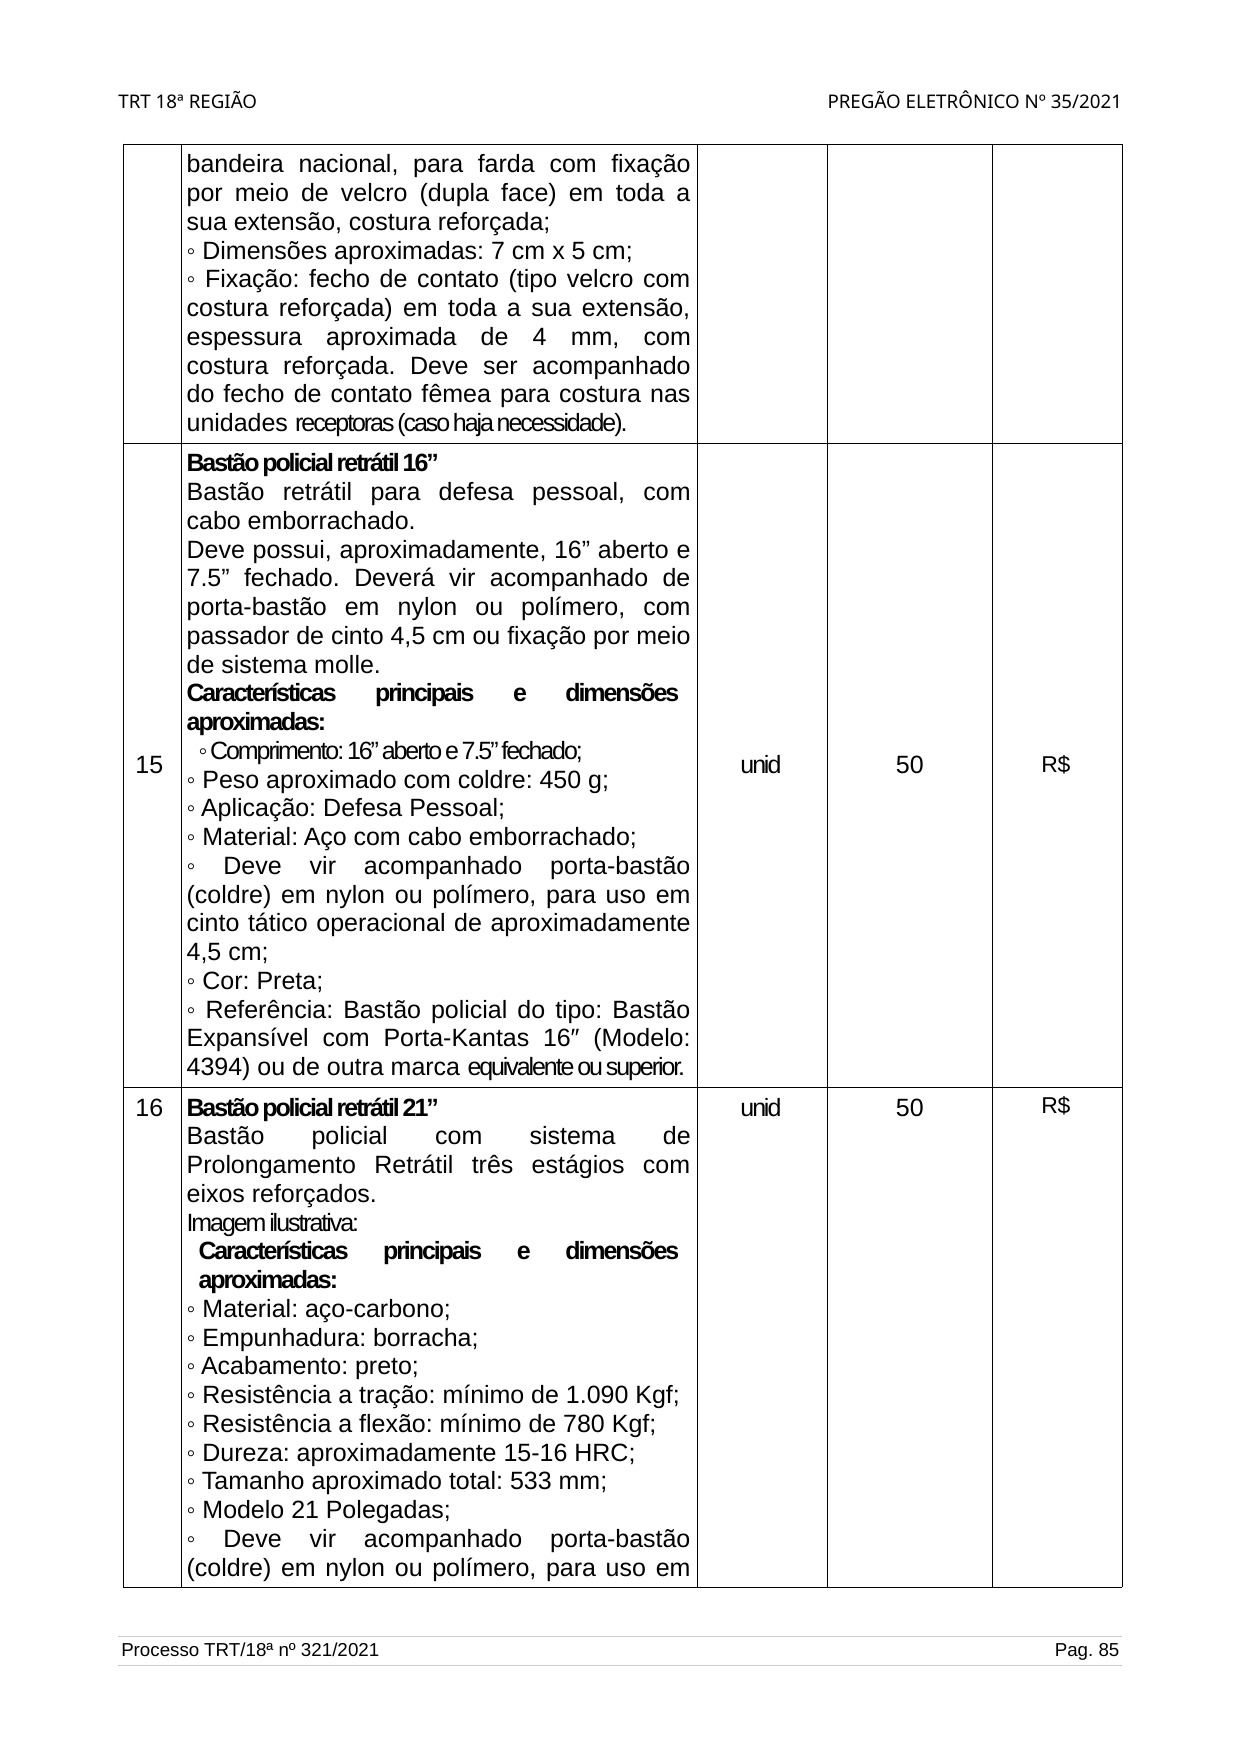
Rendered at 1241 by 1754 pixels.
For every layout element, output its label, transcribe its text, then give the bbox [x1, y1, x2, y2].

table_cell R$ [993, 1088, 1122, 1587]
table_cell [124, 145, 181, 443]
table_cell [993, 145, 1122, 443]
table_cell unid [698, 1088, 827, 1587]
table_cell [698, 145, 827, 443]
table_cell Bastão policial retrátil 21” Bastão policial com sistema de Prolongamento Retrátil três estágios com eixos reforçados. Imagem ilustrativa: Características principais e dimensões aproximadas: ◦ Material: aço-carbono; ◦ Empunhadura: borracha; ◦ Acabamento: preto; ◦ Resistência a tração: mínimo de 1.090 Kgf; ◦ Resistência a flexão: mínimo de 780 Kgf; ◦ Dureza: aproximadamente 15-16 HRC; ◦ Tamanho aproximado total: 533 mm; ◦ Modelo 21 Polegadas; ◦ Deve vir acompanhado porta-bastão (coldre) em nylon ou polímero, para uso em [182, 1088, 697, 1587]
table_cell 16 [124, 1088, 181, 1587]
table_cell 15 [124, 444, 181, 1087]
table_cell bandeira nacional, para farda com fixação por meio de velcro (dupla face) em toda a sua extensão, costura reforçada; ◦ Dimensões aproximadas: 7 cm x 5 cm; ◦ Fixação: fecho de contato (tipo velcro com costura reforçada) em toda a sua extensão, espessura aproximada de 4 mm, com costura reforçada. Deve ser acompanhado do fecho de contato fêmea para costura nas unidades receptoras (caso haja necessidade). [182, 145, 697, 443]
table_cell unid [698, 444, 827, 1087]
table_cell 50 [828, 1088, 992, 1587]
table_cell 50 [828, 444, 992, 1087]
table_cell Bastão policial retrátil 16” Bastão retrátil para defesa pessoal, com cabo emborrachado. Deve possui, aproximadamente, 16” aberto e 7.5” fechado. Deverá vir acompanhado de porta-bastão em nylon ou polímero, com passador de cinto 4,5 cm ou fixação por meio de sistema molle. Características principais e dimensões aproximadas: ◦ Comprimento: 16” aberto e 7.5” fechado; ◦ Peso aproximado com coldre: 450 g; ◦ Aplicação: Defesa Pessoal; ◦ Material: Aço com cabo emborrachado; ◦ Deve vir acompanhado porta-bastão (coldre) em nylon ou polímero, para uso em cinto tático operacional de aproximadamente 4,5 cm; ◦ Cor: Preta; ◦ Referência: Bastão policial do tipo: Bastão Expansível com Porta-Kantas 16″ (Modelo: 4394) ou de outra marca equivalente ou superior. [182, 444, 697, 1087]
table_cell [828, 145, 992, 443]
table_cell R$ [993, 444, 1122, 1087]
